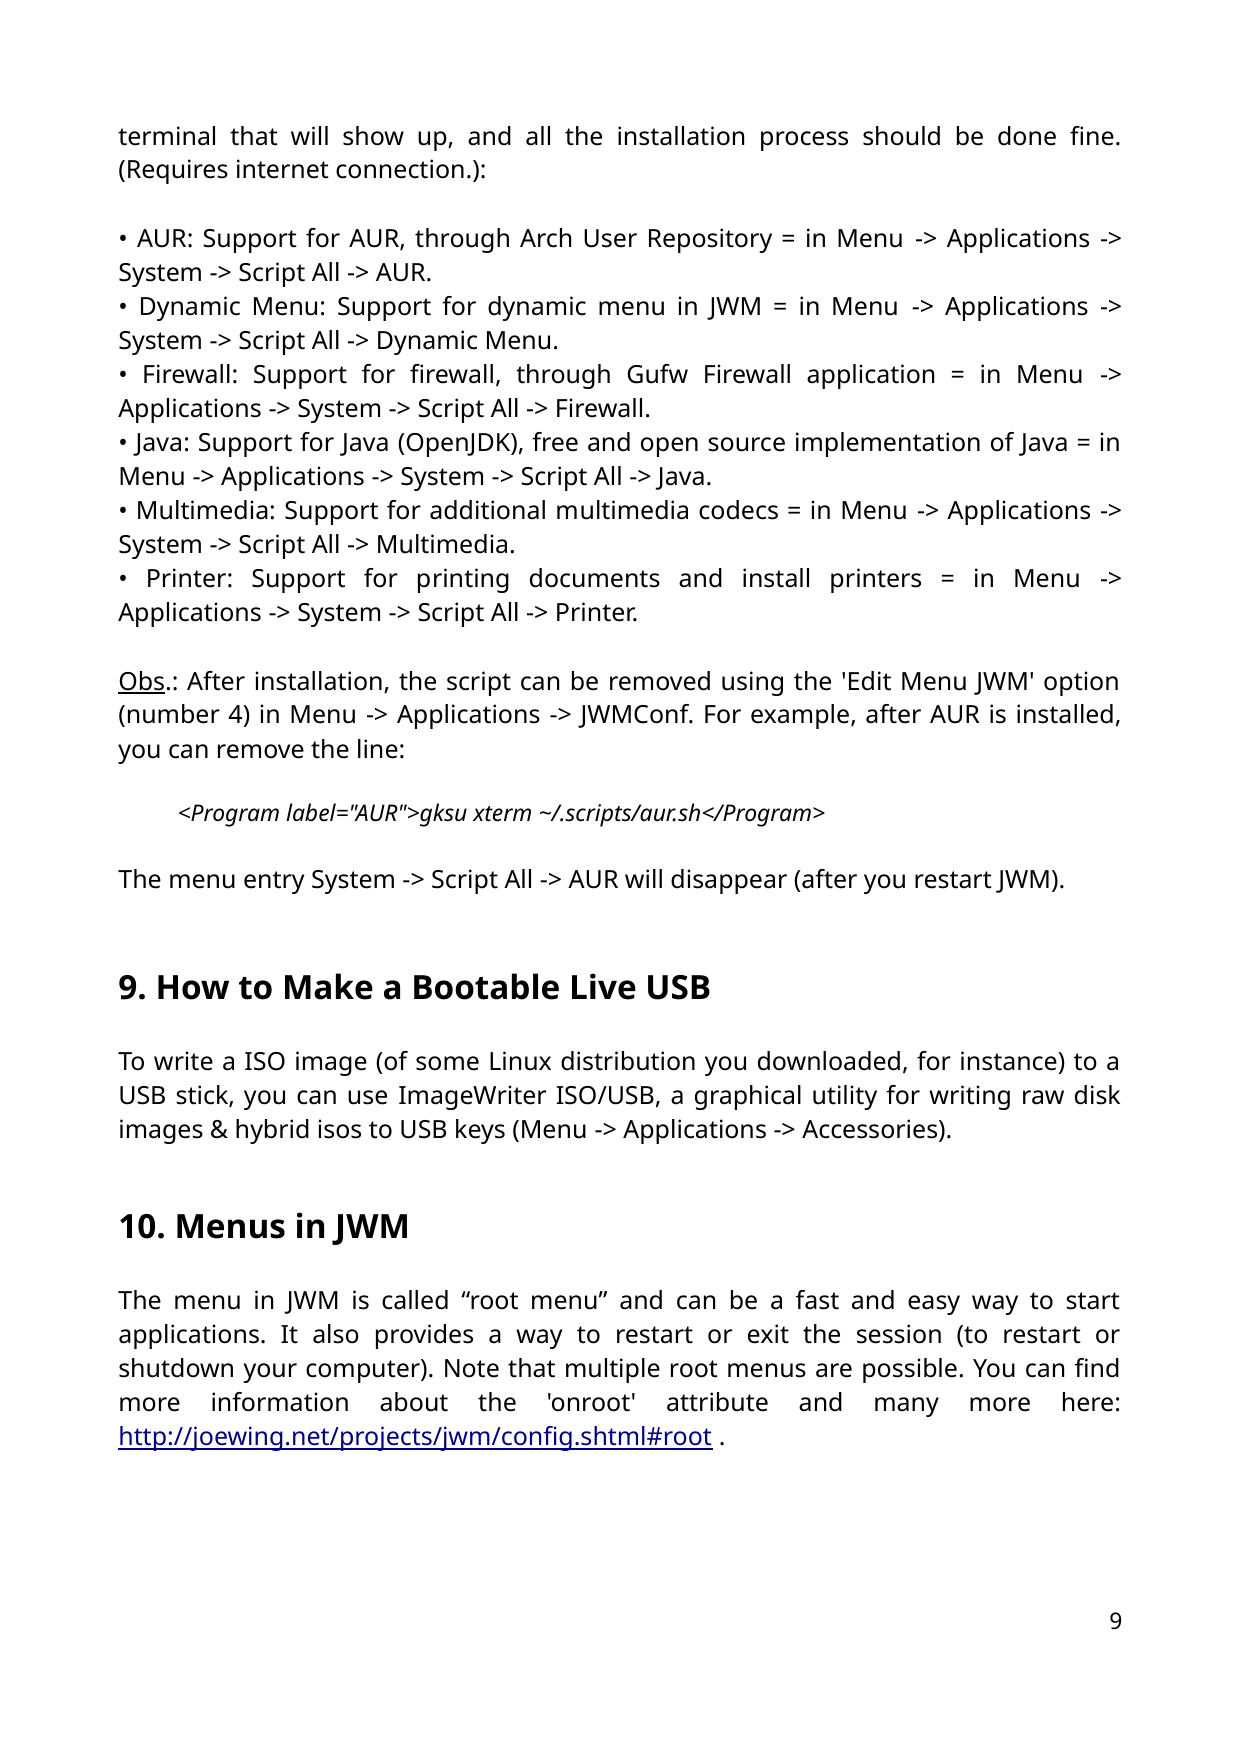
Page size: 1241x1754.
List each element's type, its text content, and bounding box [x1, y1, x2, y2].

text • Firewall: Support for firewall, through Gufw Firewall application = in Menu -> Applications -> System -> Script All -> Firewall. [118, 357, 1122, 425]
text <Program label="AUR">gksu xterm ~/.scripts/aur.sh</Program> [177, 797, 1122, 828]
subtitle 9. How to Make a Bootable Live USB [118, 964, 1122, 1009]
text • Printer: Support for printing documents and install printers = in Menu -> Applications -> System -> Script All -> Printer. [118, 561, 1122, 629]
text • Multimedia: Support for additional multimedia codecs = in Menu -> Applications -> System -> Script All -> Multimedia. [118, 493, 1122, 561]
text The menu entry System -> Script All -> AUR will disappear (after you restart JWM). [118, 862, 1122, 896]
text Obs.: After installation, the script can be removed using the 'Edit Menu JWM' option (number 4) in Menu -> Applications -> JWMConf. For example, after AUR is installed, you can remove the line: [118, 663, 1122, 765]
text terminal that will show up, and all the installation process should be done fine. (Requires internet connection.): [118, 118, 1122, 186]
text To write a ISO image (of some Linux distribution you downloaded, for instance) to a USB stick, you can use ImageWriter ISO/USB, a graphical utility for writing raw disk images & hybrid isos to USB keys (Menu -> Applications -> Accessories). [118, 1043, 1122, 1146]
text • Java: Support for Java (OpenJDK), free and open source implementation of Java = in Menu -> Applications -> System -> Script All -> Java. [118, 425, 1122, 493]
text • AUR: Support for AUR, through Arch User Repository = in Menu -> Applications -> System -> Script All -> AUR. [118, 220, 1122, 288]
text The menu in JWM is called “root menu” and can be a fast and easy way to start applications. It also provides a way to restart or exit the session (to restart or shutdown your computer). Note that multiple root menus are possible. You can find more information about the 'onroot' attribute and many more here: http://joewing.net/projects/jwm/config.shtml#root . [118, 1283, 1122, 1453]
text • Dynamic Menu: Support for dynamic menu in JWM = in Menu -> Applications -> System -> Script All -> Dynamic Menu. [118, 288, 1122, 357]
subtitle 10. Menus in JWM [118, 1203, 1122, 1249]
